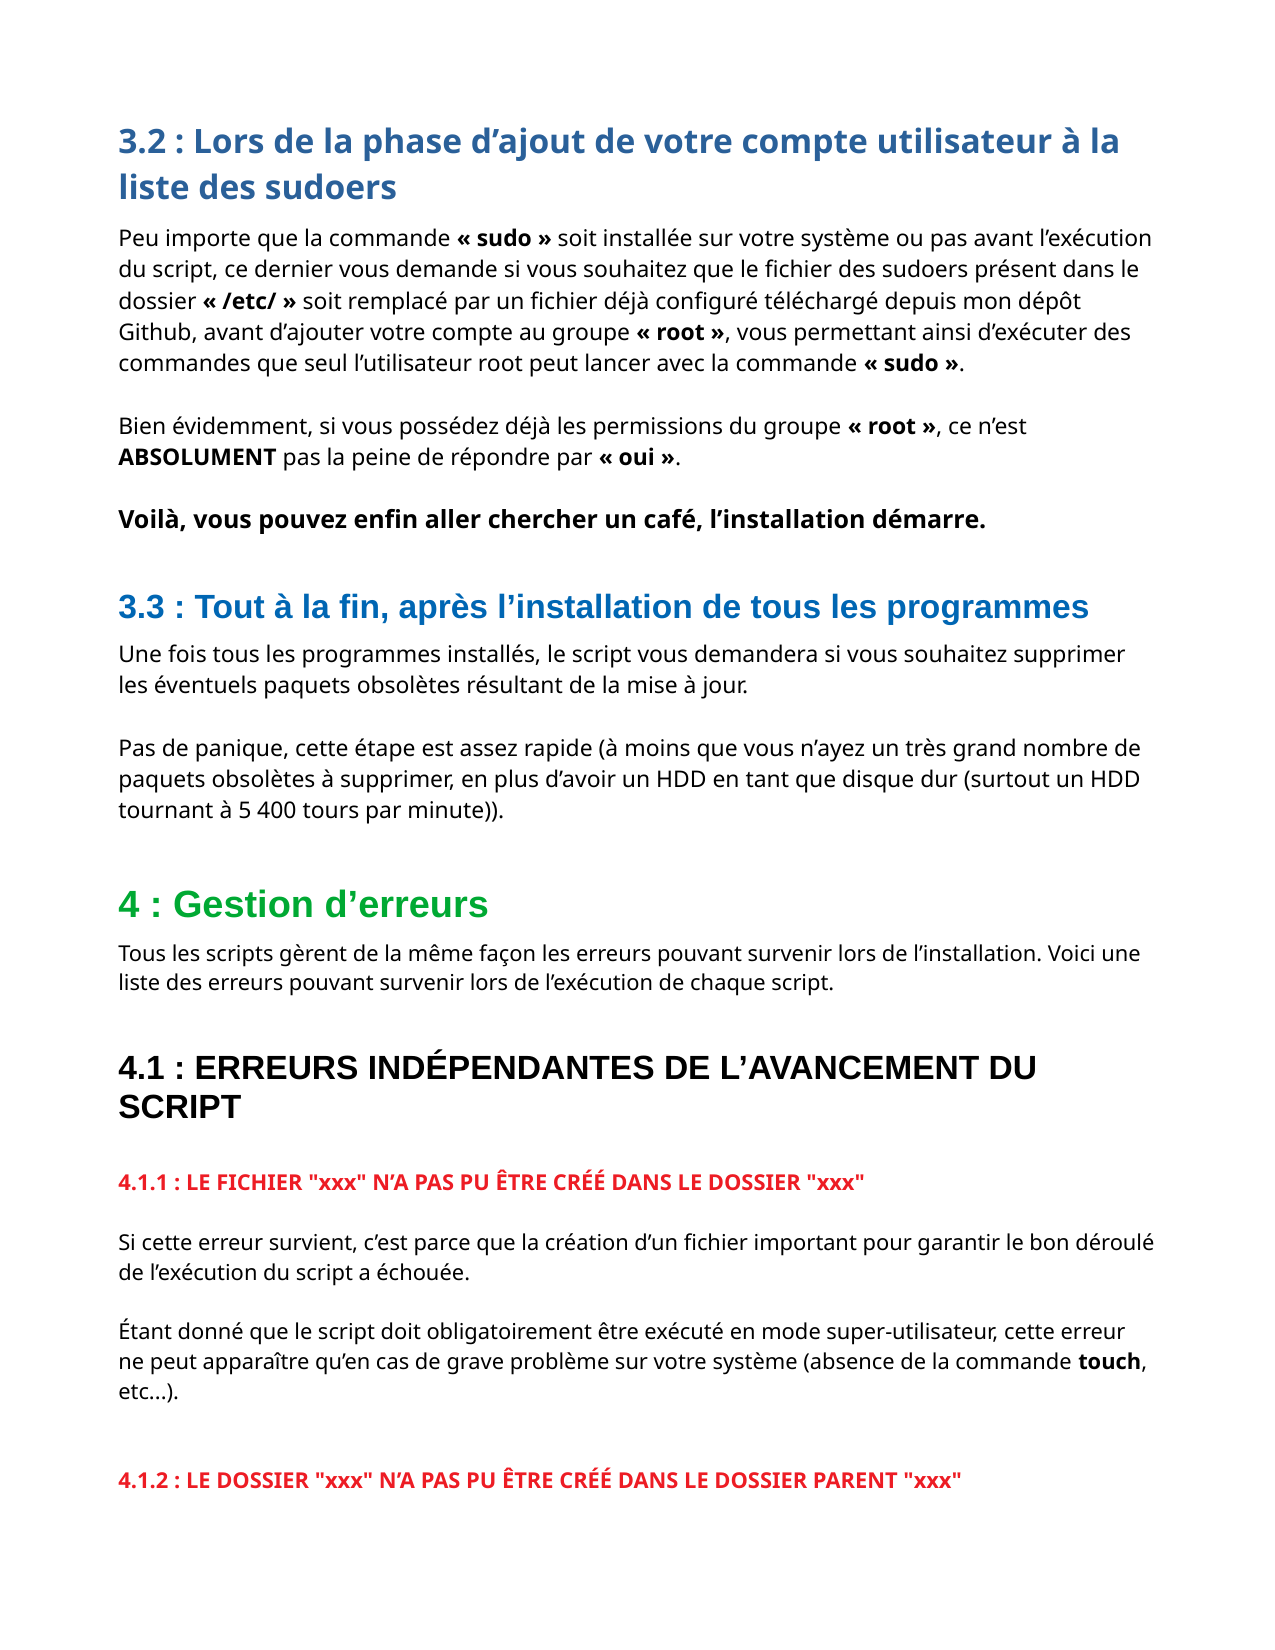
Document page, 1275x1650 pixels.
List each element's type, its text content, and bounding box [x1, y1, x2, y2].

text Voilà, vous pouvez enfin aller chercher un café, l’installation démarre. [118, 502, 1157, 536]
text 4.1.1 : LE FICHIER "xxx" N’A PAS PU ÊTRE CRÉÉ DANS LE DOSSIER "xxx" [118, 1167, 1157, 1197]
text Peu importe que la commande « sudo » soit installée sur votre système ou pas avant l’exécution du script, ce dernier vous demande si vous souhaitez que le fichier des sudoers présent dans le dossier « /etc/ » soit remplacé par un fichier déjà configuré téléchargé depuis mon dépôt Github, avant d’ajouter votre compte au groupe « root », vous permettant ainsi d’exécuter des commandes que seul l’utilisateur root peut lancer avec la commande « sudo ». [118, 222, 1157, 378]
text Étant donné que le script doit obligatoirement être exécuté en mode super-utilisateur, cette erreur ne peut apparaître qu’en cas de grave problème sur votre système (absence de la commande touch, etc...). [118, 1316, 1157, 1406]
text 4.1.2 : LE DOSSIER "xxx" N’A PAS PU ÊTRE CRÉÉ DANS LE DOSSIER PARENT "xxx" [118, 1465, 1157, 1495]
text Bien évidemment, si vous possédez déjà les permissions du groupe « root », ce n’est ABSOLUMENT pas la peine de répondre par « oui ». [118, 409, 1157, 472]
subtitle 3.3 : Tout à la fin, après l’installation de tous les programmes [118, 587, 1157, 625]
text Pas de panique, cette étape est assez rapide (à moins que vous n’ayez un très grand nombre de paquets obsolètes à supprimer, en plus d’avoir un HDD en tant que disque dur (surtout un HDD tournant à 5 400 tours par minute)). [118, 731, 1157, 825]
subtitle 4.1 : ERREURS INDÉPENDANTES DE L’AVANCEMENT DU SCRIPT [118, 1048, 1157, 1125]
text Tous les scripts gèrent de la même façon les erreurs pouvant survenir lors de l’installation. Voici une liste des erreurs pouvant survenir lors de l’exécution de chaque script. [118, 938, 1157, 997]
subtitle 4 : Gestion d’erreurs [118, 881, 1157, 925]
subtitle 3.2 : Lors de la phase d’ajout de votre compte utilisateur à la liste des sudoers [118, 118, 1157, 209]
text Si cette erreur survient, c’est parce que la création d’un fichier important pour garantir le bon déroulé de l’exécution du script a échouée. [118, 1227, 1157, 1287]
text Une fois tous les programmes installés, le script vous demandera si vous souhaitez supprimer les éventuels paquets obsolètes résultant de la mise à jour. [118, 638, 1157, 700]
